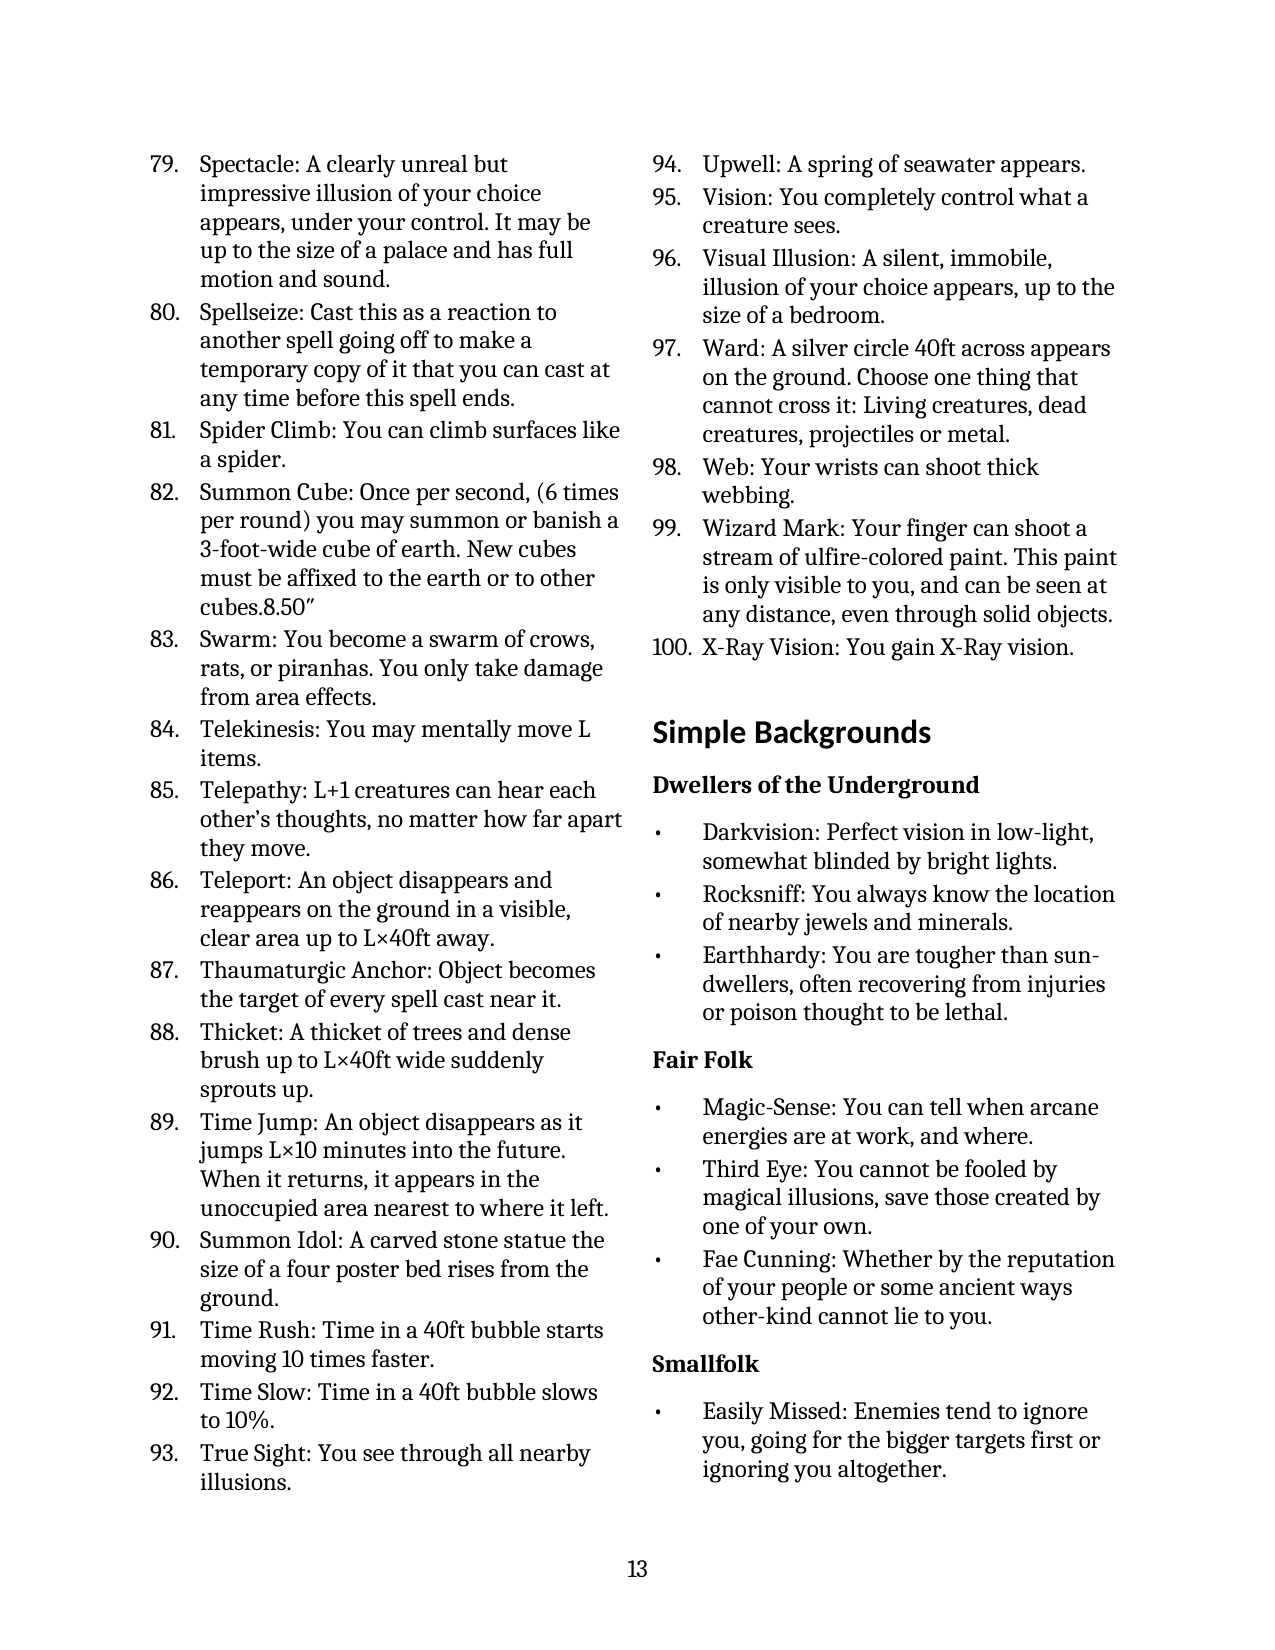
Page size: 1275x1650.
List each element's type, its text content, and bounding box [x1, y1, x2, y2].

list Time Rush: Time in a 40ft bubble starts moving 10 times faster. [150, 1316, 622, 1374]
list Easily Missed: Enemies tend to ignore you, going for the bigger targets first or ignoring you altogether. [652, 1397, 1125, 1483]
list Time Slow: Time in a 40ft bubble slows to 10%. [150, 1377, 622, 1435]
subtitle Simple Backgrounds [652, 711, 1125, 752]
list Third Eye: You cannot be fooled by magical illusions, save those created by one of your own. [652, 1154, 1125, 1241]
list Web: Your wrists can shoot thick webbing. [652, 452, 1125, 510]
list Darkvision: Perfect vision in low-light, somewhat blinded by bright lights. [652, 818, 1125, 876]
list Ward: A silver circle 40ft across appears on the ground. Choose one thing that cannot cross it: Living creatures, dead creatures, projectiles or metal. [652, 334, 1125, 449]
list Earthhardy: You are tougher than sun-dwellers, often recovering from injuries or poison thought to be lethal. [652, 941, 1125, 1027]
text Dwellers of the Underground [652, 771, 1125, 799]
list Telepathy: L+1 creatures can hear each other’s thoughts, no matter how far apart they move. [150, 776, 622, 862]
list Thicket: A thicket of trees and dense brush up to L×40ft wide suddenly sprouts up. [150, 1017, 622, 1104]
list Vision: You completely control what a creature sees. [652, 182, 1125, 240]
list Spider Climb: You can climb surfaces like a spider. [150, 416, 622, 474]
list Upwell: A spring of seawater appears. [652, 150, 1125, 179]
list Thaumaturgic Anchor: Object becomes the target of every spell cast near it. [150, 956, 622, 1014]
list Telekinesis: You may mentally move L items. [150, 715, 622, 772]
list X-Ray Vision: You gain X-Ray vision. [652, 632, 1125, 661]
text Fair Folk [652, 1046, 1125, 1074]
list Time Jump: An object disappears as it jumps L×10 minutes into the future. When it returns, it appears in the unoccupied area nearest to where it left. [150, 1107, 622, 1222]
list Visual Illusion: A silent, immobile, illusion of your choice appears, up to the size of a bedroom. [652, 244, 1125, 330]
list Summon Idol: A carved stone statue the size of a four poster bed rises from the ground. [150, 1226, 622, 1312]
list Fae Cunning: Whether by the reputation of your people or some ancient ways other-kind cannot lie to you. [652, 1244, 1125, 1331]
list Spellseize: Cast this as a reaction to another spell going off to make a temporary copy of it that you can cast at any time before this spell ends. [150, 297, 622, 412]
list Rocksniff: You always know the location of nearby jewels and minerals. [652, 879, 1125, 937]
list Magic-Sense: You can tell when arcane energies are at work, and where. [652, 1093, 1125, 1151]
list True Sight: You see through all nearby illusions. [150, 1439, 622, 1496]
list Teleport: An object disappears and reappears on the ground in a visible, clear area up to L×40ft away. [150, 866, 622, 952]
list Wizard Mark: Your finger can shoot a stream of ulfire-colored paint. This paint is only visible to you, and can be seen at any distance, even through solid objects. [652, 514, 1125, 629]
list Summon Cube: Once per second, (6 times per round) you may summon or banish a 3-foot-wide cube of earth. New cubes must be affixed to the earth or to other cubes.8.50″ [150, 477, 622, 621]
list Swarm: You become a swarm of crows, rats, or piranhas. You only take damage from area effects. [150, 625, 622, 711]
text Smallfolk [652, 1349, 1125, 1378]
list Spectacle: A clearly unreal but impressive illusion of your choice appears, under your control. It may be up to the size of a palace and has full motion and sound. [150, 150, 622, 294]
